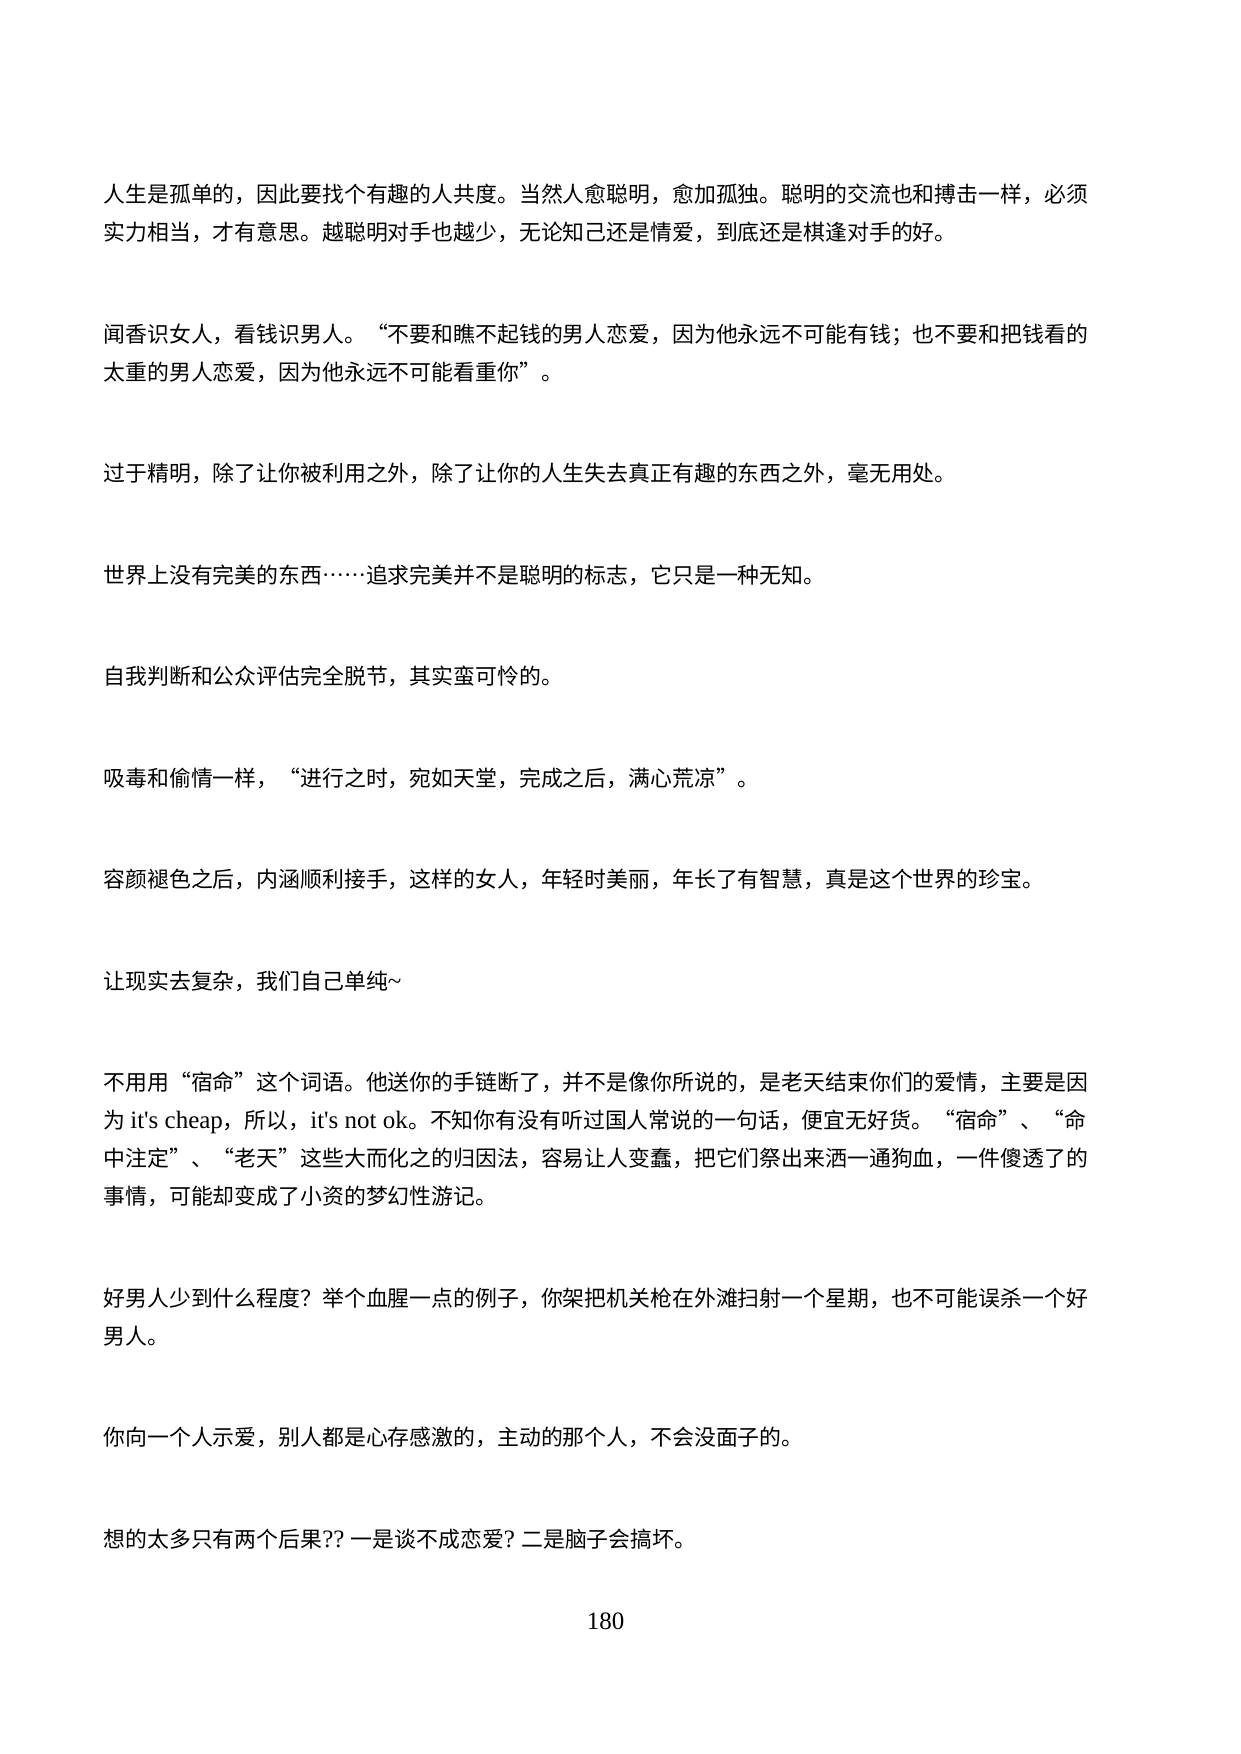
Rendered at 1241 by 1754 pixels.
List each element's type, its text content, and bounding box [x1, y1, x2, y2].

text 好男人少到什么程度？举个血腥一点的例子，你架把机关枪在外滩扫射一个星期，也不可能误杀一个好男人。 [103, 1281, 1107, 1350]
text 让现实去复杂，我们自己单纯~ [103, 964, 1107, 996]
text 世界上没有完美的东西……追求完美并不是聪明的标志，它只是一种无知。 [103, 558, 1107, 589]
text 人生是孤单的，因此要找个有趣的人共度。当然人愈聪明，愈加孤独。聪明的交流也和搏击一样，必须实力相当，才有意思。越聪明对手也越少，无论知己还是情爱，到底还是棋逢对手的好。 [103, 177, 1107, 247]
text 你向一个人示爱，别人都是心存感激的，主动的那个人，不会没面子的。 [103, 1420, 1107, 1452]
text 闻香识女人，看钱识男人。“不要和瞧不起钱的男人恋爱，因为他永远不可能有钱；也不要和把钱看的太重的男人恋爱，因为他永远不可能看重你”。 [103, 317, 1107, 386]
text 容颜褪色之后，内涵顺利接手，这样的女人，年轻时美丽，年长了有智慧，真是这个世界的珍宝。 [103, 862, 1107, 894]
text 自我判断和公众评估完全脱节，其实蛮可怜的。 [103, 659, 1107, 691]
text 吸毒和偷情一样，“进行之时，宛如天堂，完成之后，满心荒凉”。 [103, 761, 1107, 792]
text 想的太多只有两个后果?? 一是谈不成恋爱? 二是脑子会搞坏。 [103, 1522, 1107, 1553]
text 过于精明，除了让你被利用之外，除了让你的人生失去真正有趣的东西之外，毫无用处。 [103, 456, 1107, 488]
text 不用用“宿命”这个词语。他送你的手链断了，并不是像你所说的，是老天结束你们的爱情，主要是因为 it's cheap，所以，it's not ok。不知你有没有听过国人常说的一句话，便宜无好货。“宿命”、“命中注定”、“老天”这些大而化之的归因法，容易让人变蠢，把它们祭出来洒一通狗血，一件傻透了的事情，可能却变成了小资的梦幻性游记。 [103, 1065, 1107, 1211]
